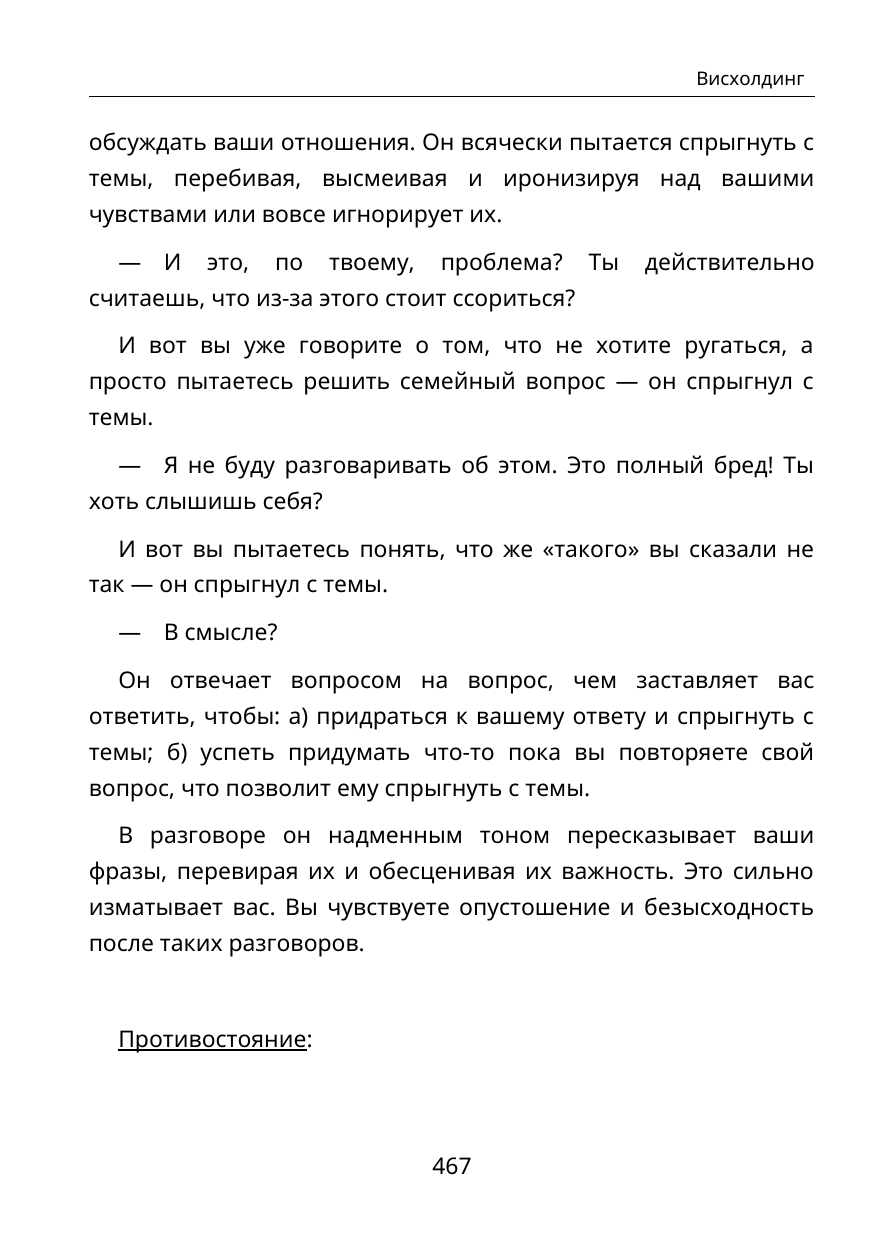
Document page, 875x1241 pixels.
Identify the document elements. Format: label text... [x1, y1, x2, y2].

text Противостояние: [88, 1023, 815, 1054]
list И это, по твоему, проблема? Ты действительно считаешь, что из-за этого стоит ссориться? [88, 246, 815, 313]
list В смысле? [88, 616, 815, 647]
text И вот вы уже говорите о том, что не хотите ругаться, а просто пытаетесь решить семейный вопрос — он спрыгнул с темы. [88, 329, 815, 432]
list Я не буду разговаривать об этом. Это полный бред! Ты хоть слышишь себя? [88, 449, 815, 516]
text Он отвечает вопросом на вопрос, чем заставляет вас ответить, чтобы: а) придраться к вашему ответу и спрыгнуть с темы; б) успеть придумать что-то пока вы повторяете свой вопрос, что позволит ему спрыгнуть с темы. [88, 664, 815, 803]
text В разговоре он надменным тоном пересказывает ваши фразы, перевирая их и обесценивая их важность. Это сильно изматывает вас. Вы чувствуете опустошение и безысходность после таких разговоров. [88, 819, 815, 958]
text И вот вы пытаетесь понять, что же «такого» вы сказали не так — он спрыгнул с темы. [88, 532, 815, 600]
text обсуждать ваши отношения. Он всячески пытается спрыгнуть с темы, перебивая, высмеивая и иронизируя над вашими чувствами или вовсе игнорирует их. [88, 126, 815, 229]
